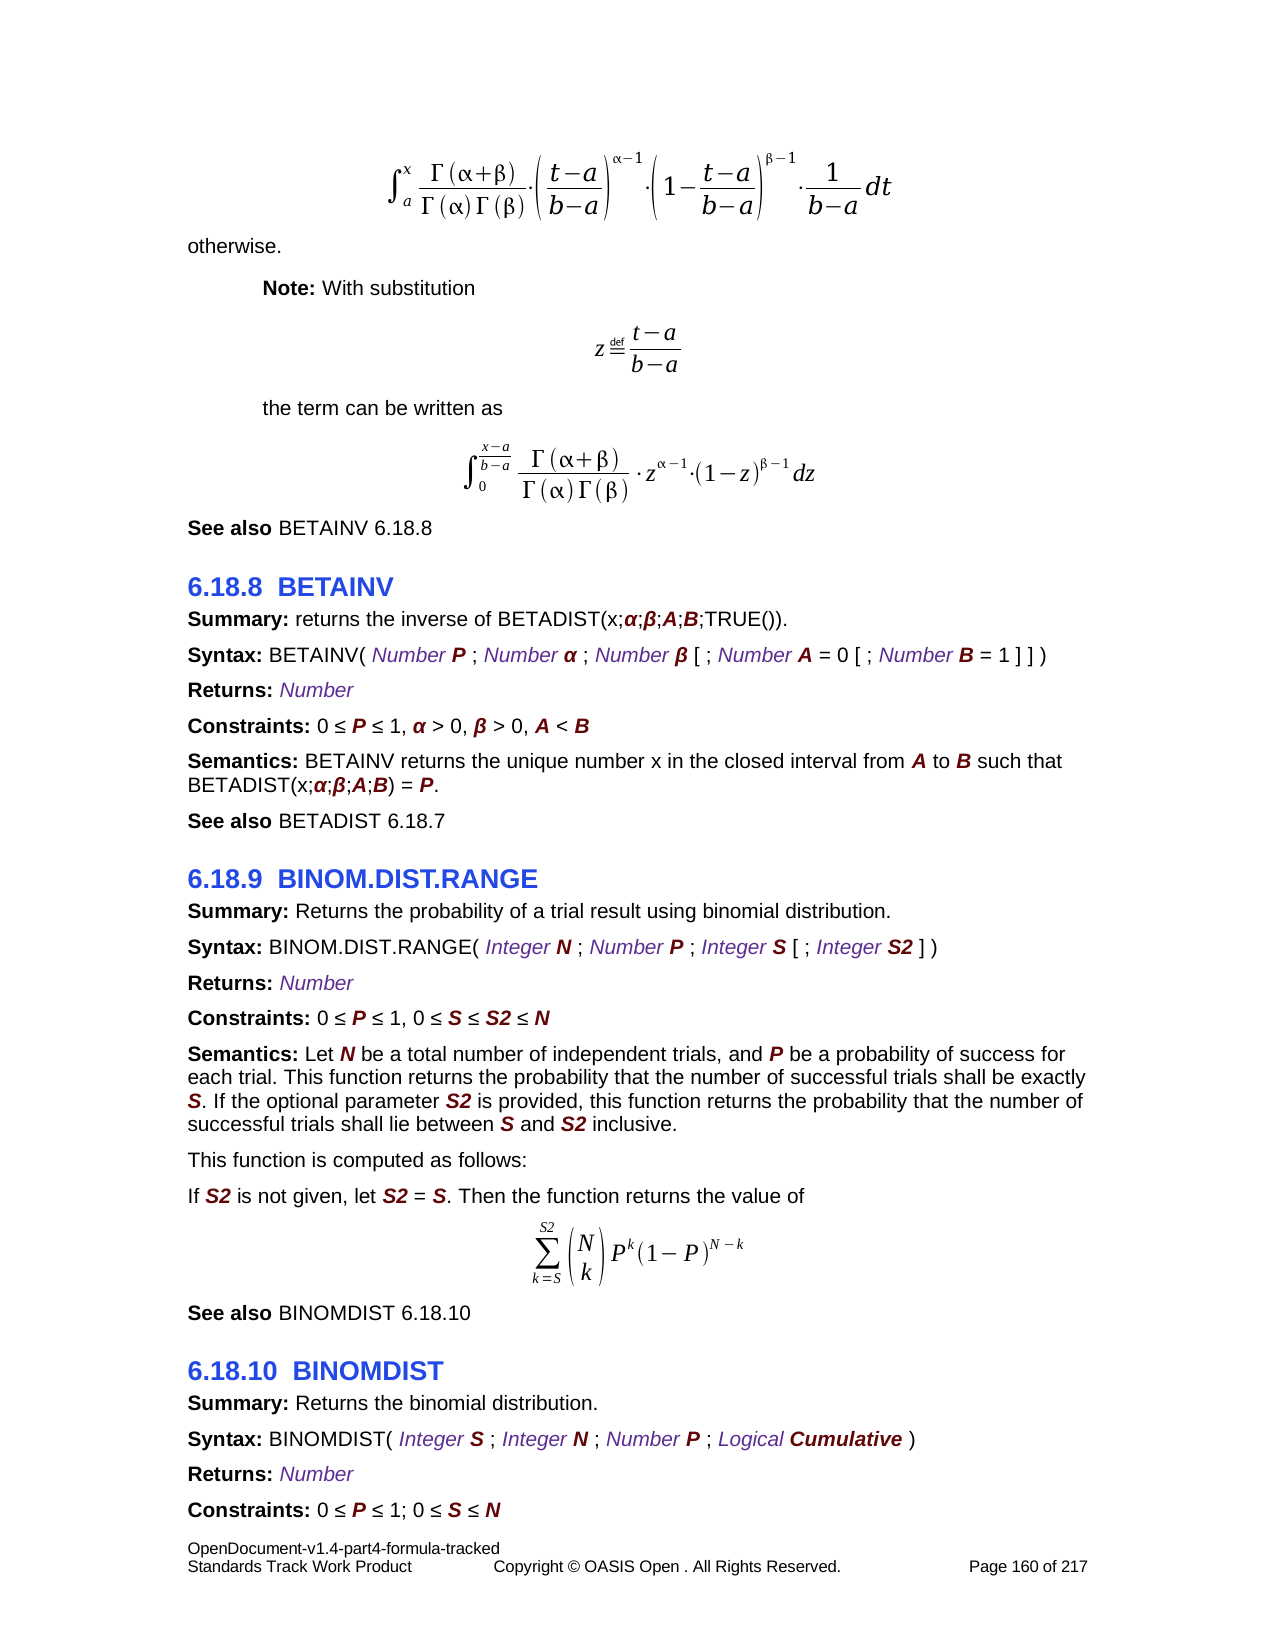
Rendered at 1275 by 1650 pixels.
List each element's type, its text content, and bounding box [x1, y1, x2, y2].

subtitle BETAINV [187, 571, 1088, 601]
text Syntax: BETAINV( Number P ; Number α ; Number β [ ; Number A = 0 [ ; Number B = 1 ] ] ) [187, 643, 1088, 667]
text Syntax: BINOM.DIST.RANGE( Integer N ; Number P ; Integer S [ ; Integer S2 ] ) [187, 935, 1088, 959]
text Semantics: Let N be a total number of independent trials, and P be a probability of success for each trial. This function returns the probability that the number of successful trials shall be exactly S. If the optional parameter S2 is provided, this function returns the probability that the number of successful trials shall lie between S and S2 inclusive. [187, 1042, 1088, 1136]
text the term can be written as [262, 397, 1013, 420]
text otherwise. [187, 235, 1088, 258]
text Syntax: BINOMDIST( Integer S ; Integer N ; Number P ; Logical Cumulative ) [187, 1427, 1088, 1451]
text Returns: Number [187, 679, 1088, 702]
subtitle BINOMDIST [187, 1356, 1088, 1386]
text Summary: returns the inverse of BETADIST(x;α;β;A;B;TRUE()). [187, 607, 1088, 631]
text See also BINOMDIST 6.18.10 [187, 1301, 1088, 1324]
text See also BETAINV 6.18.8 [187, 517, 1088, 540]
text Returns: Number [187, 1463, 1088, 1486]
text Returns: Number [187, 971, 1088, 994]
text See also BETADIST 6.18.7 [187, 809, 1088, 833]
text Constraints: 0 ≤ P ≤ 1, α > 0, β > 0, A < B [187, 714, 1088, 738]
text Summary: Returns the probability of a trial result using binomial distribution. [187, 900, 1088, 923]
subtitle BINOM.DIST.RANGE [187, 864, 1088, 894]
text This function is computed as follows: [187, 1148, 1088, 1172]
text Summary: Returns the binomial distribution. [187, 1392, 1088, 1415]
text Note: With substitution [262, 277, 1013, 300]
text If S2 is not given, let S2 = S. Then the function returns the value of [187, 1184, 1088, 1208]
text Semantics: BETAINV returns the unique number x in the closed interval from A to B such that BETADIST(x;α;β;A;B) = P. [187, 750, 1088, 797]
text Constraints: 0 ≤ P ≤ 1, 0 ≤ S ≤ S2 ≤ N [187, 1007, 1088, 1030]
text Constraints: 0 ≤ P ≤ 1; 0 ≤ S ≤ N [187, 1498, 1088, 1522]
